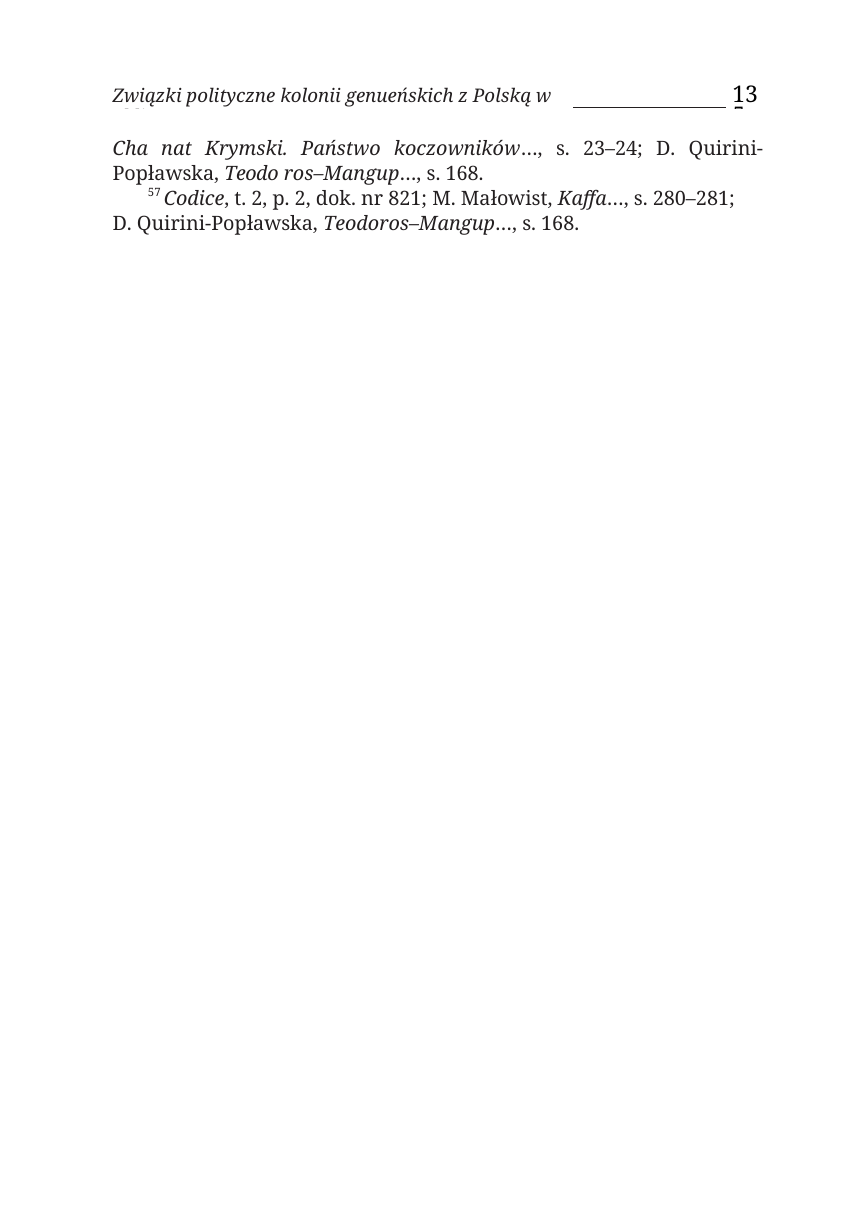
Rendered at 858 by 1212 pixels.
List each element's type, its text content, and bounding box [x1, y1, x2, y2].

text 57 Codice, t. 2, p. 2, dok. nr 821; M. Małowist, Kaffa…, s. 280–281; [148, 186, 774, 210]
text Cha­ nat Krymski. Państwo koczowników…, s. 23–24; D. Quirini-Popławska, Teodo­ ros–Mangup…, s. 168. [112, 136, 763, 186]
text D. Quirini-Popławska, Teodoros–Mangup…, s. 168. [112, 210, 774, 236]
